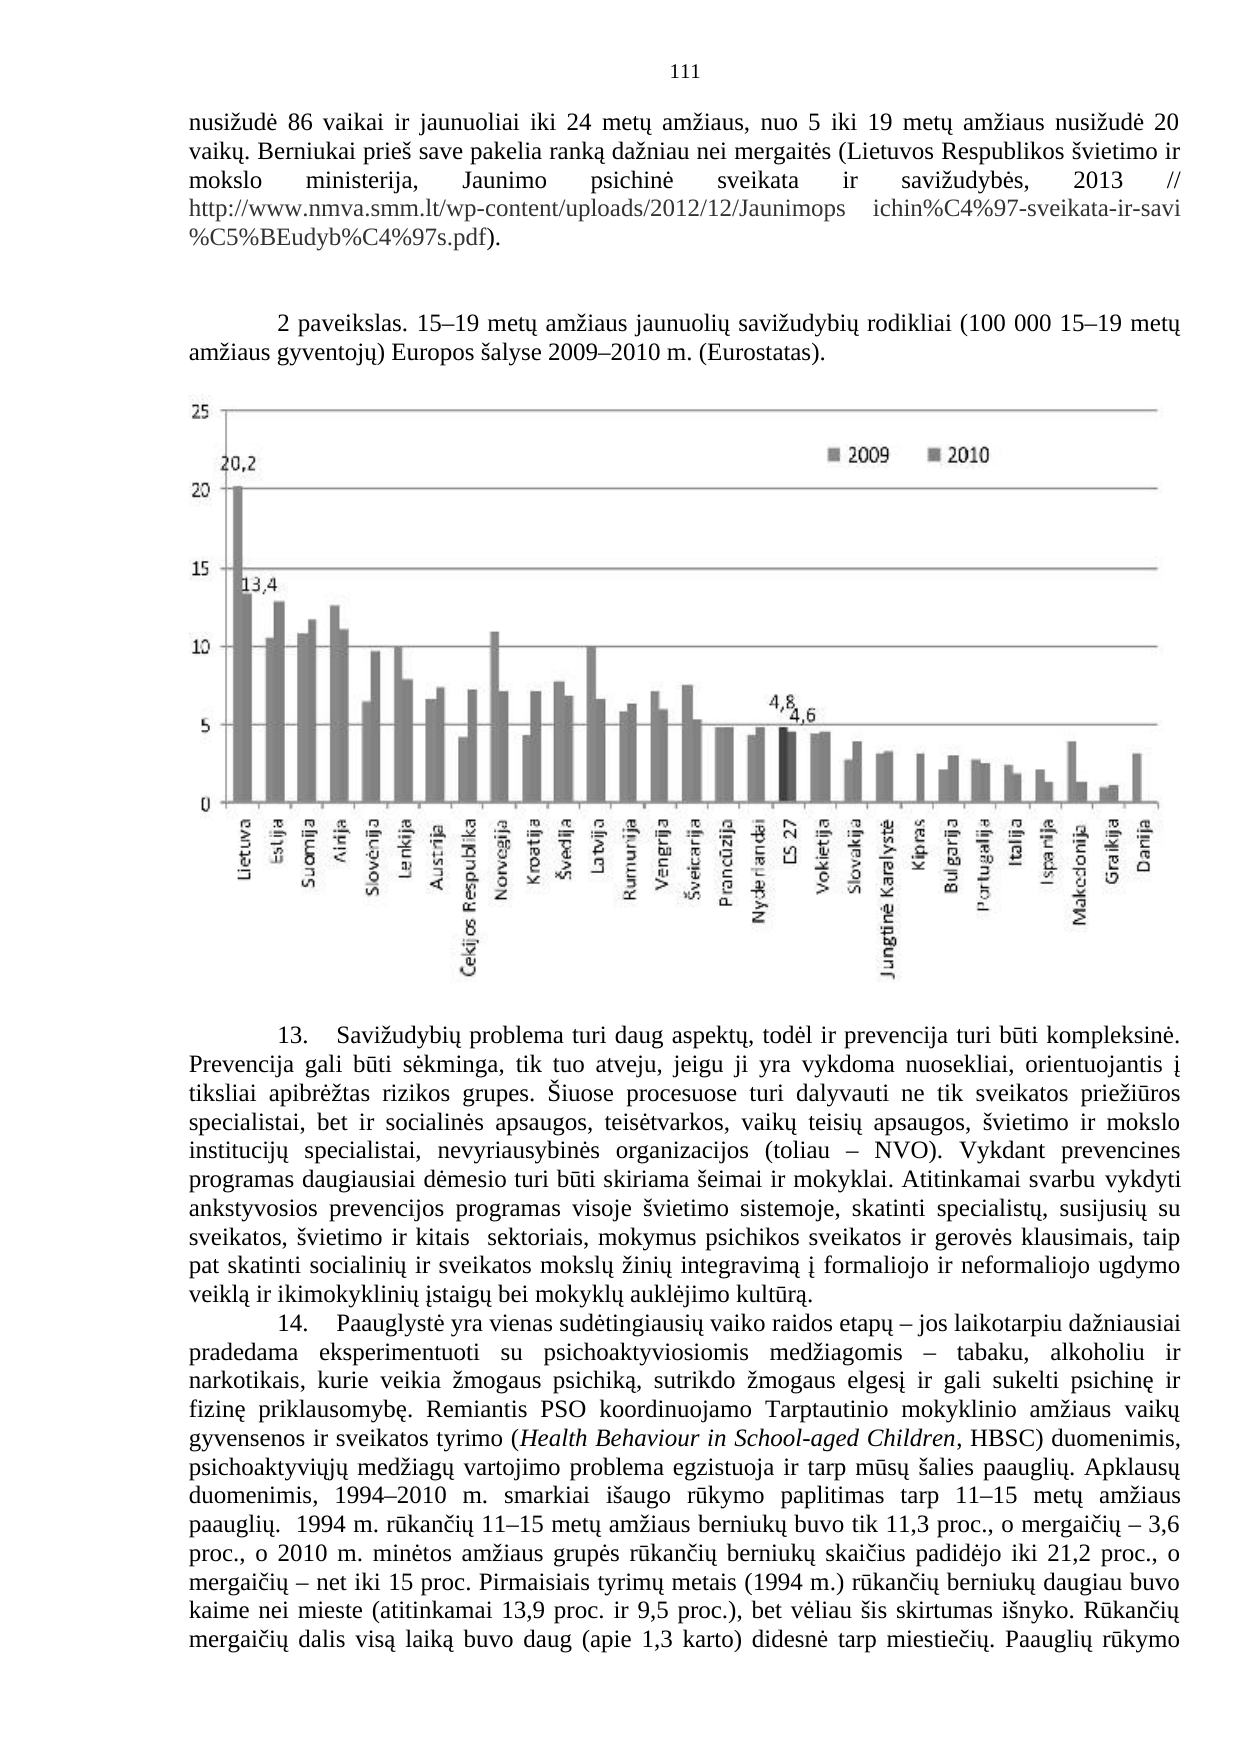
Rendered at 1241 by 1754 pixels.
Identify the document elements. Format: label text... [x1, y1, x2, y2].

text 2 paveikslas. 15–19 metų amžiaus jaunuolių savižudybių rodikliai (100 000 15–19 metų amžiaus gyventojų) Europos šalyse 2009–2010 m. (Eurostatas). [188, 308, 1181, 366]
text nusižudė 86 vaikai ir jaunuoliai iki 24 metų amžiaus, nuo 5 iki 19 metų amžiaus nusižudė 20 vaikų. Berniukai prieš save pakelia ranką dažniau nei mergaitės (Lietuvos Respublikos švietimo ir mokslo ministerija, Jaunimo psichinė sveikata ir savižudybės, 2013 // http://www.nmva.smm.lt/wp-content/uploads/2012/12/Jaunimops ichin%C4%97-sveikata-ir-savi%C5%BEudyb%C4%97s.pdf). [188, 107, 1181, 251]
text 13. Savižudybių problema turi daug aspektų, todėl ir prevencija turi būti kompleksinė. Prevencija gali būti sėkminga, tik tuo atveju, jeigu ji yra vykdoma nuosekliai, orientuojantis į tiksliai apibrėžtas rizikos grupes. Šiuose procesuose turi dalyvauti ne tik sveikatos priežiūros specialistai, bet ir socialinės apsaugos, teisėtvarkos, vaikų teisių apsaugos, švietimo ir mokslo institucijų specialistai, nevyriausybinės organizacijos (toliau – NVO). Vykdant prevencines programas daugiausiai dėmesio turi būti skiriama šeimai ir mokyklai. Atitinkamai svarbu vykdyti ankstyvosios prevencijos programas visoje švietimo sistemoje, skatinti specialistų, susijusių su sveikatos, švietimo ir kitais sektoriais, mokymus psichikos sveikatos ir gerovės klausimais, taip pat skatinti socialinių ir sveikatos mokslų žinių integravimą į formaliojo ir neformaliojo ugdymo veiklą ir ikimokyklinių įstaigų bei mokyklų auklėjimo kultūrą. [188, 1020, 1181, 1308]
text 14. Paauglystė yra vienas sudėtingiausių vaiko raidos etapų – jos laikotarpiu dažniausiai pradedama eksperimentuoti su psichoaktyviosiomis medžiagomis – tabaku, alkoholiu ir narkotikais, kurie veikia žmogaus psichiką, sutrikdo žmogaus elgesį ir gali sukelti psichinę ir fizinę priklausomybę. Remiantis PSO koordinuojamo Tarptautinio mokyklinio amžiaus vaikų gyvensenos ir sveikatos tyrimo (Health Behaviour in School-aged Children, HBSC) duomenimis, psichoaktyviųjų medžiagų vartojimo problema egzistuoja ir tarp mūsų šalies paauglių. Apklausų duomenimis, 1994–2010 m. smarkiai išaugo rūkymo paplitimas tarp 11–15 metų amžiaus paauglių. 1994 m. rūkančių 11–15 metų amžiaus berniukų buvo tik 11,3 proc., o mergaičių – 3,6 proc., o 2010 m. minėtos amžiaus grupės rūkančių berniukų skaičius padidėjo iki 21,2 proc., o mergaičių – net iki 15 proc. Pirmaisiais tyrimų metais (1994 m.) rūkančių berniukų daugiau buvo kaime nei mieste (atitinkamai 13,9 proc. ir 9,5 proc.), bet vėliau šis skirtumas išnyko. Rūkančių mergaičių dalis visą laiką buvo daug (apie 1,3 karto) didesnė tarp miestiečių. Paauglių rūkymo [188, 1308, 1181, 1653]
